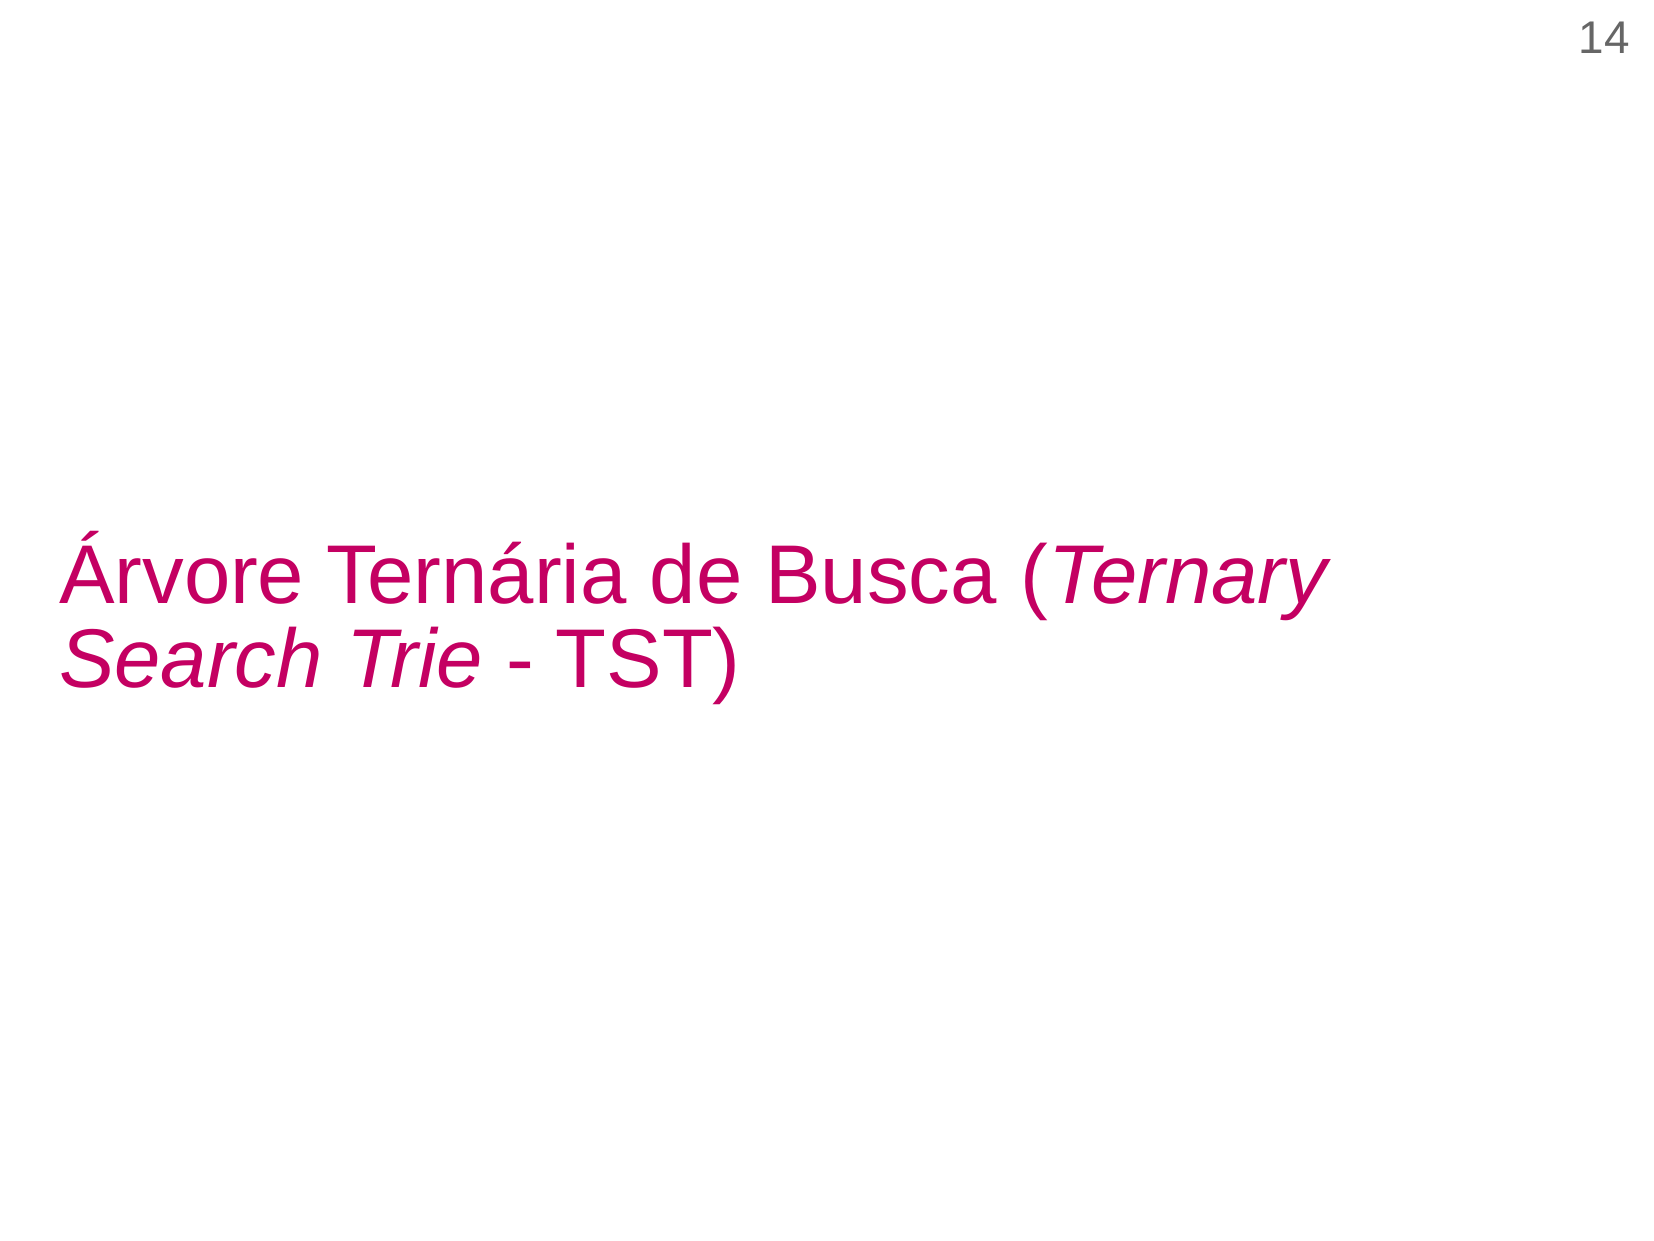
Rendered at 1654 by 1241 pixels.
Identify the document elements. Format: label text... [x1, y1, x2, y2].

title Árvore Ternária de Busca (Ternary Search Trie - TST) [59, 29, 1595, 1211]
